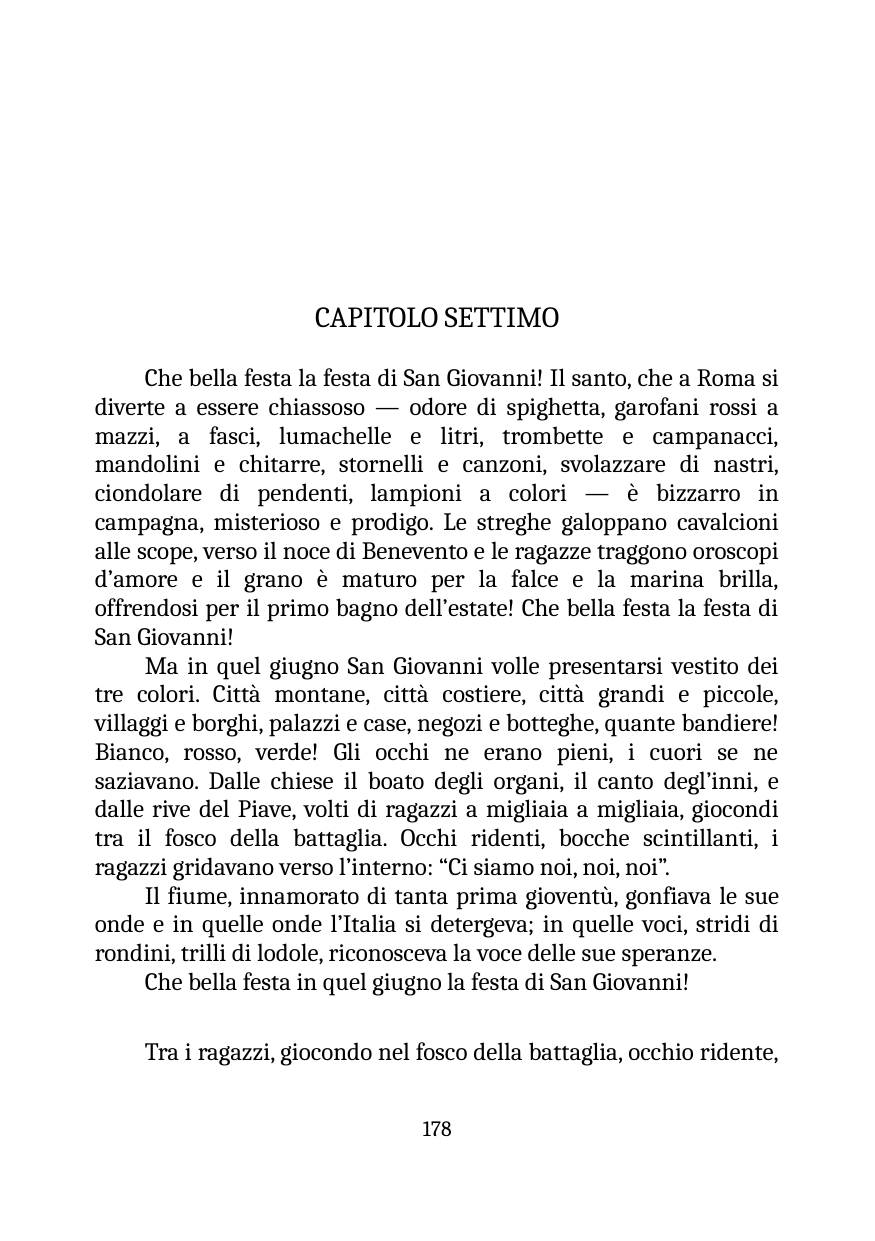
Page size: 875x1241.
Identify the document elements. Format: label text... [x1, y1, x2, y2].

text Che bella festa in quel giugno la festa di San Giovanni! [94, 968, 779, 997]
text Il fiume, innamorato di tanta prima gioventù, gonfiava le sue onde e in quelle onde l’Italia si detergeva; in quelle voci, stridi di rondini, trilli di lodole, riconosceva la voce delle sue speranze. [94, 882, 779, 968]
text Ma in quel giugno San Giovanni volle presentarsi vestito dei tre colori. Città montane, città costiere, città grandi e piccole, villaggi e borghi, palazzi e case, negozi e botteghe, quante bandiere! Bianco, rosso, verde! Gli occhi ne erano pieni, i cuori se ne saziavano. Dalle chiese il boato degli organi, il canto degl’inni, e dalle rive del Piave, volti di ragazzi a migliaia a migliaia, giocondi tra il fosco della battaglia. Occhi ridenti, bocche scintillanti, i ragazzi gridavano verso l’interno: “Ci siamo noi, noi, noi”. [94, 652, 779, 882]
subtitle CAPITOLO SETTIMO [94, 301, 779, 335]
text Che bella festa la festa di San Giovanni! Il santo, che a Roma si diverte a essere chiassoso — odore di spighetta, garofani rossi a mazzi, a fasci, lumachelle e litri, trombette e campanacci, mandolini e chitarre, stornelli e canzoni, svolazzare di nastri, ciondolare di pendenti, lampioni a colori — è bizzarro in campagna, misterioso e prodigo. Le streghe galoppano cavalcioni alle scope, verso il noce di Benevento e le ragazze traggono oroscopi d’amore e il grano è maturo per la falce e la marina brilla, offrendosi per il primo bagno dell’estate! Che bella festa la festa di San Giovanni! [94, 364, 779, 652]
text Tra i ragazzi, giocondo nel fosco della battaglia, occhio ridente, [94, 1038, 779, 1067]
